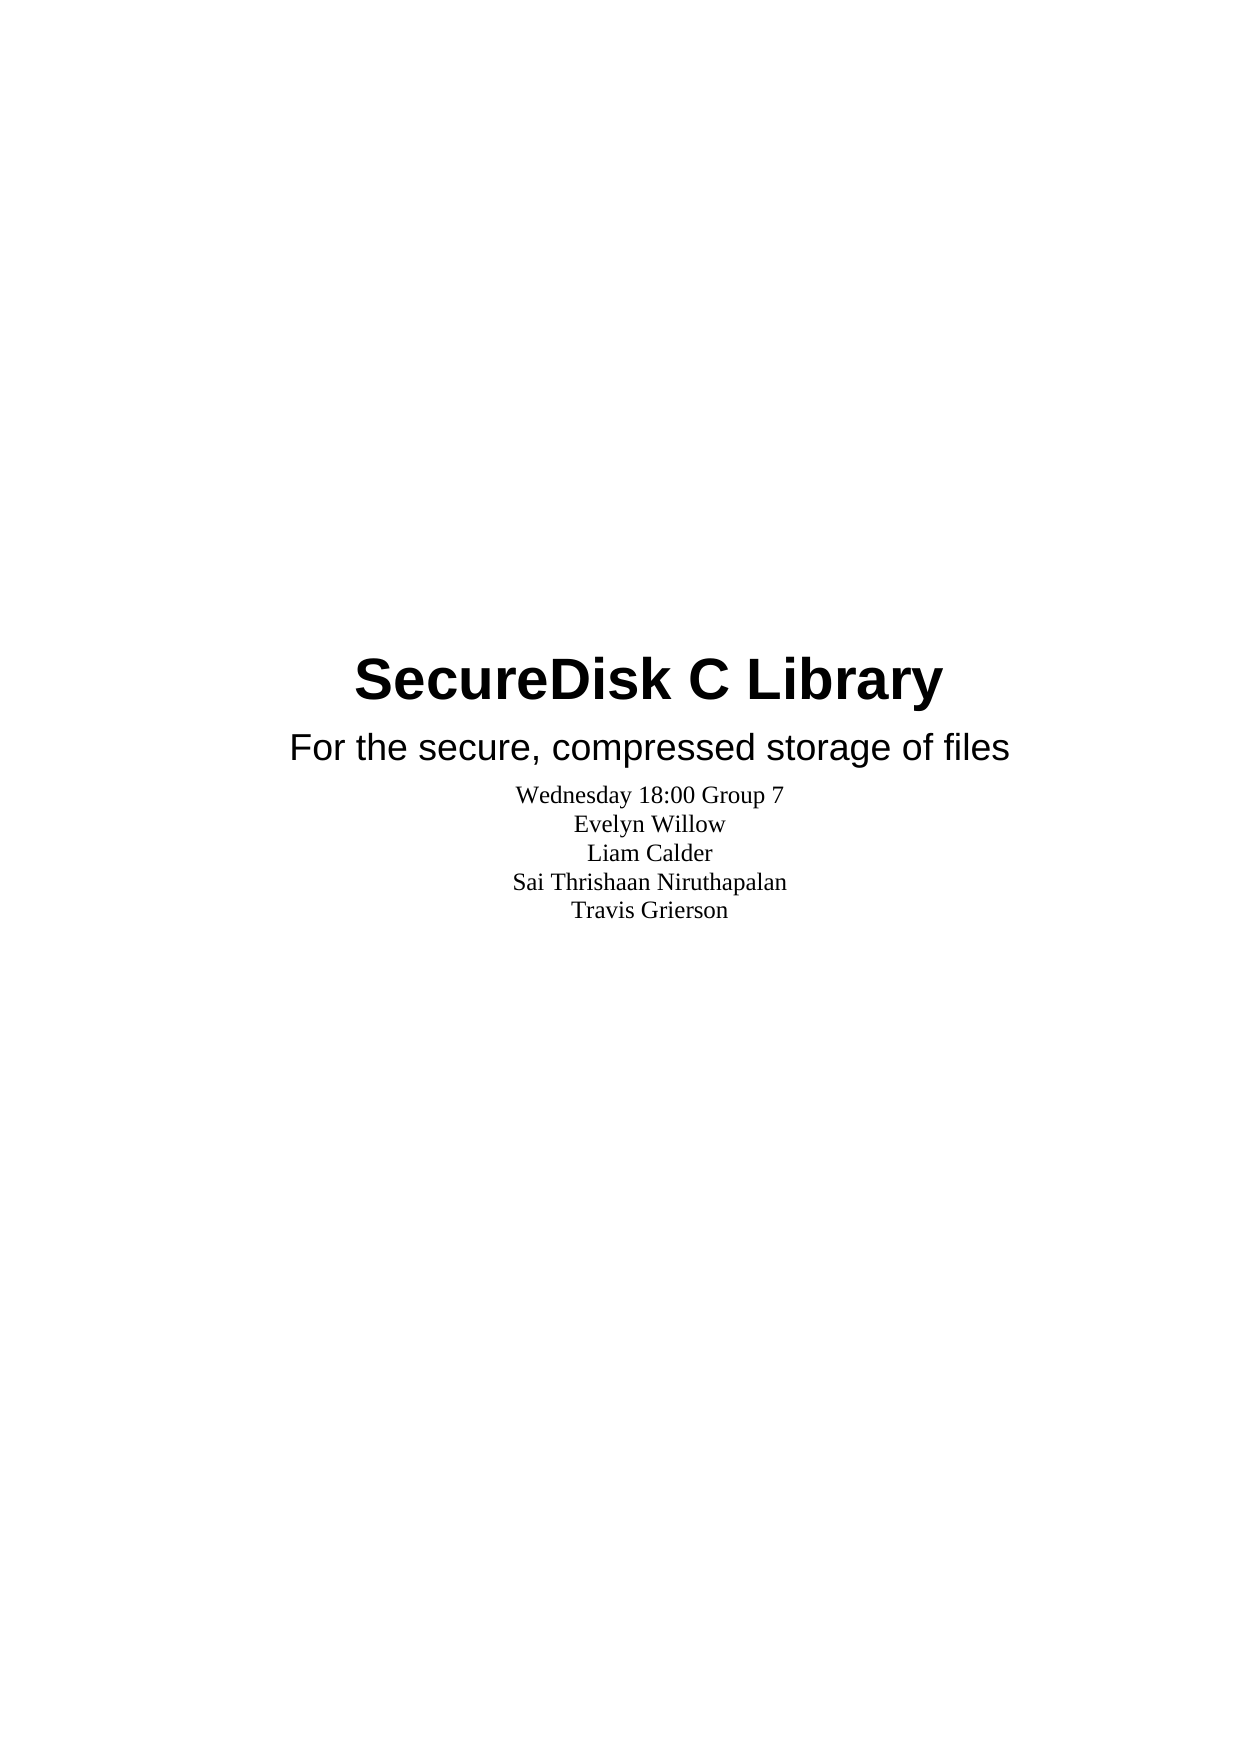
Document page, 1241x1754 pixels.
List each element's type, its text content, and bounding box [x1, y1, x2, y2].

text Wednesday 18:00 Group 7 [118, 780, 1181, 809]
text Evelyn Willow [118, 809, 1181, 838]
title SecureDisk C Library [118, 645, 1181, 712]
subtitle For the secure, compressed storage of files [118, 725, 1181, 768]
text Sai Thrishaan Niruthapalan [118, 867, 1181, 895]
text Liam Calder [118, 838, 1181, 867]
text Travis Grierson [118, 895, 1181, 924]
